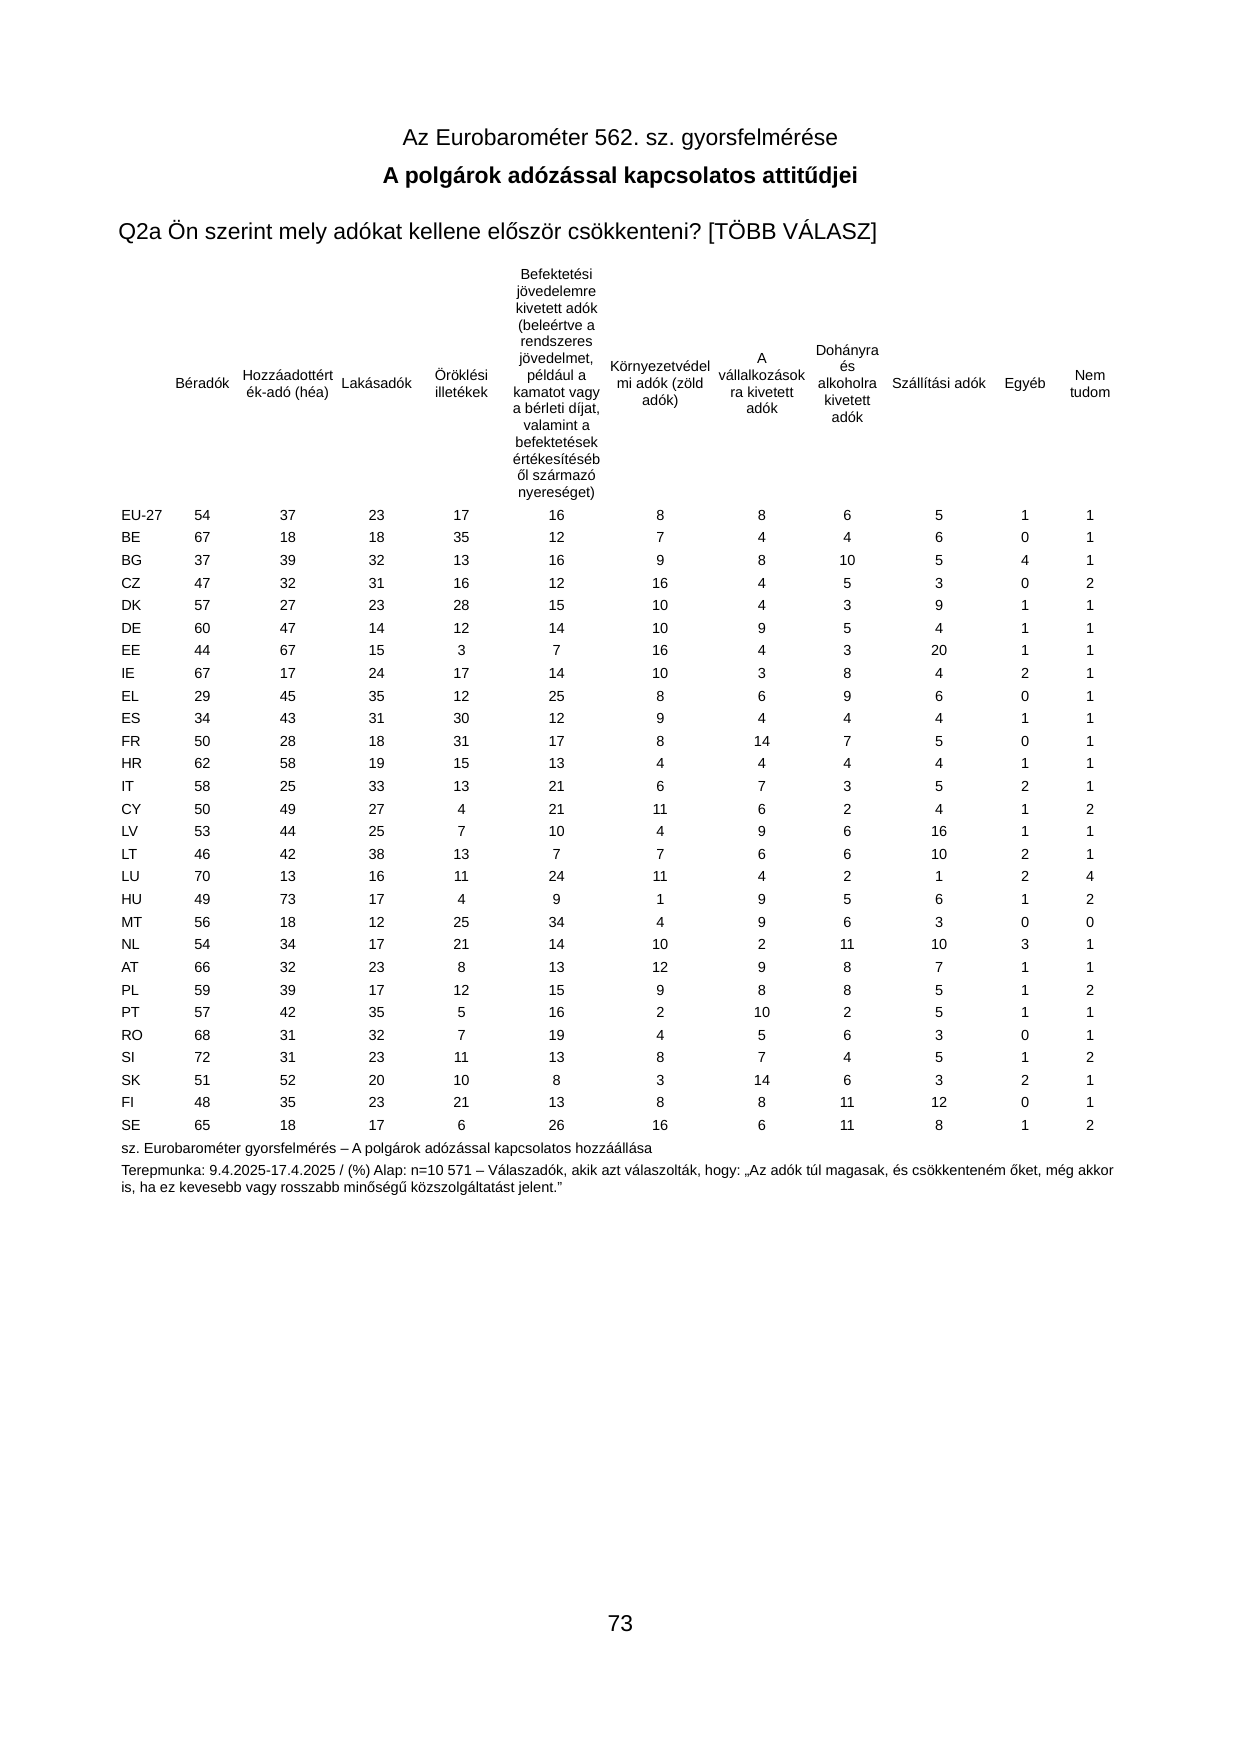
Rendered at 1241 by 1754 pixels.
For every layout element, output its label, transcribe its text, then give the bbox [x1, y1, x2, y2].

table_cell 13 [508, 1046, 605, 1069]
table_header Szállítási adók [886, 263, 992, 503]
table_cell 17 [338, 888, 415, 910]
table_cell 1 [1058, 1001, 1122, 1023]
table_cell PL [118, 978, 167, 1001]
table_cell 1 [1058, 730, 1122, 752]
table_cell 13 [508, 1091, 605, 1114]
table_cell 25 [338, 820, 415, 843]
table_cell 47 [237, 617, 338, 639]
table_cell 0 [992, 526, 1058, 549]
table_cell PT [118, 1001, 167, 1023]
table_cell 8 [809, 978, 886, 1001]
table_cell 6 [715, 798, 809, 820]
table_cell Terepmunka: 9.4.2025-17.4.2025 / (%) Alap: n=10 571 – Válaszadók, akik azt válaszolták, hogy: „Az adók túl magasak, és csökkenteném őket, még akkor is, ha ez kevesebb vagy rosszabb minőségű közszolgáltatást jelent.” [118, 1159, 1122, 1198]
table_cell 1 [992, 978, 1058, 1001]
table_cell SK [118, 1069, 167, 1091]
table_cell 1 [992, 888, 1058, 910]
table_cell 4 [715, 639, 809, 662]
table_cell 6 [809, 910, 886, 933]
table_cell 13 [415, 775, 508, 797]
table_cell 3 [415, 639, 508, 662]
table_cell 11 [415, 1046, 508, 1069]
table_cell 31 [237, 1046, 338, 1069]
table_cell 44 [167, 639, 237, 662]
table_cell 16 [508, 504, 605, 526]
table_cell 13 [237, 865, 338, 888]
table_cell 5 [415, 1001, 508, 1023]
table_cell 28 [415, 594, 508, 617]
table_cell 9 [605, 978, 715, 1001]
table_cell 17 [338, 978, 415, 1001]
table_cell 6 [886, 684, 992, 707]
table_cell 1 [1058, 639, 1122, 662]
table_cell 10 [809, 549, 886, 571]
table_cell 11 [809, 1114, 886, 1136]
table_cell 51 [167, 1069, 237, 1091]
table_cell 5 [809, 617, 886, 639]
table_cell 9 [715, 617, 809, 639]
table_cell 1 [1058, 843, 1122, 865]
table_cell 4 [605, 1024, 715, 1046]
table_cell 5 [715, 1024, 809, 1046]
table_cell 8 [809, 662, 886, 684]
table_cell 13 [508, 752, 605, 775]
table_cell 47 [167, 571, 237, 594]
table_cell 21 [508, 775, 605, 797]
table_cell 20 [338, 1069, 415, 1091]
table_cell 4 [715, 707, 809, 729]
table_cell 4 [886, 662, 992, 684]
table_cell 44 [237, 820, 338, 843]
table_cell FR [118, 730, 167, 752]
table_cell 70 [167, 865, 237, 888]
table_cell 12 [605, 956, 715, 978]
table_cell 32 [338, 549, 415, 571]
table_cell 16 [415, 571, 508, 594]
table_cell 16 [886, 820, 992, 843]
table_cell 10 [886, 843, 992, 865]
table_cell 31 [237, 1024, 338, 1046]
table_cell 38 [338, 843, 415, 865]
table_cell LU [118, 865, 167, 888]
table_cell 1 [1058, 707, 1122, 729]
table_cell 9 [605, 707, 715, 729]
table_cell 10 [508, 820, 605, 843]
table_cell 0 [1058, 910, 1122, 933]
table_header Hozzáadottérték-adó (héa) [237, 263, 338, 503]
table_cell 18 [237, 1114, 338, 1136]
table_cell 5 [886, 1001, 992, 1023]
table_cell 37 [237, 504, 338, 526]
table_cell 1 [1058, 775, 1122, 797]
table_cell 6 [809, 1069, 886, 1091]
table_cell 24 [508, 865, 605, 888]
table_cell 39 [237, 978, 338, 1001]
table_cell 6 [715, 684, 809, 707]
table_header Lakásadók [338, 263, 415, 503]
table_cell 4 [886, 752, 992, 775]
table_cell 23 [338, 1091, 415, 1114]
table_cell 1 [886, 865, 992, 888]
table_cell 12 [508, 526, 605, 549]
table_cell 18 [237, 526, 338, 549]
table_cell 2 [1058, 888, 1122, 910]
table_cell 15 [508, 978, 605, 1001]
table_cell 9 [886, 594, 992, 617]
table_cell 20 [886, 639, 992, 662]
table_cell 66 [167, 956, 237, 978]
table_cell 1 [992, 1046, 1058, 1069]
table_cell 48 [167, 1091, 237, 1114]
table_cell 6 [886, 888, 992, 910]
table_cell 27 [237, 594, 338, 617]
table_cell 8 [605, 504, 715, 526]
table_cell 27 [338, 798, 415, 820]
table_cell 5 [809, 888, 886, 910]
table_cell 2 [715, 933, 809, 956]
table_cell 4 [715, 594, 809, 617]
table_cell 2 [992, 843, 1058, 865]
table_cell 16 [338, 865, 415, 888]
table_cell 50 [167, 798, 237, 820]
table_cell 23 [338, 594, 415, 617]
table_cell 23 [338, 1046, 415, 1069]
table_cell SE [118, 1114, 167, 1136]
table_header A vállalkozásokra kivetett adók [715, 263, 809, 503]
table_cell 4 [715, 865, 809, 888]
table_cell 9 [605, 549, 715, 571]
table_cell 68 [167, 1024, 237, 1046]
table_cell 16 [508, 549, 605, 571]
table_cell 18 [237, 910, 338, 933]
table_cell 2 [1058, 1046, 1122, 1069]
table_cell 7 [809, 730, 886, 752]
table_cell 34 [237, 933, 338, 956]
table_cell 30 [415, 707, 508, 729]
table_cell 9 [715, 910, 809, 933]
table_cell 12 [415, 617, 508, 639]
table_cell 14 [338, 617, 415, 639]
table_cell 8 [415, 956, 508, 978]
table_cell 4 [992, 549, 1058, 571]
table_cell 42 [237, 843, 338, 865]
table_cell 7 [605, 526, 715, 549]
table_header Nem tudom [1058, 263, 1122, 503]
table_cell 9 [508, 888, 605, 910]
table_cell 28 [237, 730, 338, 752]
table_cell 2 [992, 1069, 1058, 1091]
table_cell MT [118, 910, 167, 933]
table_cell 2 [992, 775, 1058, 797]
table_cell 1 [992, 1001, 1058, 1023]
table_cell 3 [605, 1069, 715, 1091]
table_cell 24 [338, 662, 415, 684]
table_cell 1 [992, 1114, 1058, 1136]
table_cell 1 [1058, 820, 1122, 843]
table_cell 58 [167, 775, 237, 797]
table_cell 18 [338, 526, 415, 549]
table_cell 16 [605, 639, 715, 662]
table_cell 23 [338, 504, 415, 526]
table_cell 1 [1058, 549, 1122, 571]
table_cell 4 [415, 798, 508, 820]
table_cell LT [118, 843, 167, 865]
table_cell 12 [338, 910, 415, 933]
table_cell 1 [1058, 933, 1122, 956]
table_cell 4 [809, 526, 886, 549]
table_cell 12 [415, 684, 508, 707]
table_cell EU-27 [118, 504, 167, 526]
table_cell 50 [167, 730, 237, 752]
table_cell 17 [237, 662, 338, 684]
table_header Öröklési illetékek [415, 263, 508, 503]
table_cell 34 [167, 707, 237, 729]
table_cell 56 [167, 910, 237, 933]
table_cell 7 [415, 820, 508, 843]
table_cell 1 [992, 956, 1058, 978]
table_cell 1 [605, 888, 715, 910]
table_cell 9 [715, 956, 809, 978]
table_cell 31 [338, 571, 415, 594]
table_cell 6 [809, 843, 886, 865]
table_cell 8 [809, 956, 886, 978]
table_cell 2 [1058, 798, 1122, 820]
table_cell 7 [886, 956, 992, 978]
table_cell 8 [605, 684, 715, 707]
table_cell 16 [605, 1114, 715, 1136]
table_cell 4 [886, 617, 992, 639]
table_cell 15 [338, 639, 415, 662]
table_cell 58 [237, 752, 338, 775]
table_cell 7 [715, 775, 809, 797]
table_cell NL [118, 933, 167, 956]
table_cell 4 [886, 798, 992, 820]
table_cell 8 [715, 504, 809, 526]
table_cell 4 [415, 888, 508, 910]
table_cell 12 [508, 571, 605, 594]
table_cell 1 [1058, 956, 1122, 978]
table_cell 45 [237, 684, 338, 707]
table_cell 1 [1058, 617, 1122, 639]
table_cell 2 [1058, 571, 1122, 594]
table_cell 0 [992, 910, 1058, 933]
table_cell 8 [605, 1046, 715, 1069]
table_cell 12 [415, 978, 508, 1001]
table_cell 23 [338, 956, 415, 978]
table_cell 6 [715, 843, 809, 865]
table_cell 54 [167, 504, 237, 526]
table_cell 35 [237, 1091, 338, 1114]
table_cell 67 [167, 662, 237, 684]
table_cell 1 [992, 820, 1058, 843]
table_cell 19 [508, 1024, 605, 1046]
table_cell 25 [415, 910, 508, 933]
table_cell 1 [1058, 1024, 1122, 1046]
table_cell 14 [508, 933, 605, 956]
table_cell 3 [886, 1069, 992, 1091]
table_cell 46 [167, 843, 237, 865]
table_cell 21 [415, 1091, 508, 1114]
table_cell 60 [167, 617, 237, 639]
table_cell 8 [886, 1114, 992, 1136]
table_cell EL [118, 684, 167, 707]
table_cell FI [118, 1091, 167, 1114]
table_cell 11 [809, 933, 886, 956]
table_cell 4 [886, 707, 992, 729]
table_cell 26 [508, 1114, 605, 1136]
table_cell 3 [809, 775, 886, 797]
table_cell 59 [167, 978, 237, 1001]
table_cell 17 [415, 662, 508, 684]
table_cell 10 [886, 933, 992, 956]
table_cell 14 [508, 617, 605, 639]
table_cell 0 [992, 571, 1058, 594]
table_cell 25 [237, 775, 338, 797]
table_cell 57 [167, 1001, 237, 1023]
table_cell 1 [1058, 1069, 1122, 1091]
table_cell 1 [1058, 752, 1122, 775]
table_cell 12 [886, 1091, 992, 1114]
table_cell 3 [715, 662, 809, 684]
table_cell 11 [809, 1091, 886, 1114]
table_cell 10 [415, 1069, 508, 1091]
table_cell 5 [886, 978, 992, 1001]
table_header Környezetvédelmi adók (zöld adók) [605, 263, 715, 503]
table_cell 43 [237, 707, 338, 729]
table_cell 11 [415, 865, 508, 888]
table_cell 10 [605, 933, 715, 956]
table_cell 9 [715, 820, 809, 843]
table_cell 73 [237, 888, 338, 910]
table_cell BE [118, 526, 167, 549]
table_cell BG [118, 549, 167, 571]
table_cell SI [118, 1046, 167, 1069]
table_cell 6 [605, 775, 715, 797]
table_header Dohányra és alkoholra kivetett adók [809, 263, 886, 503]
table_cell 54 [167, 933, 237, 956]
table_cell 15 [508, 594, 605, 617]
table_cell CZ [118, 571, 167, 594]
table_cell 3 [992, 933, 1058, 956]
table_cell 11 [605, 798, 715, 820]
table_cell 19 [338, 752, 415, 775]
table_cell 4 [809, 707, 886, 729]
table_cell 7 [508, 843, 605, 865]
table_cell 1 [992, 752, 1058, 775]
table_cell 4 [715, 752, 809, 775]
table_cell EE [118, 639, 167, 662]
table_cell 0 [992, 684, 1058, 707]
table_cell 6 [715, 1114, 809, 1136]
table_cell 1 [992, 798, 1058, 820]
table_cell 0 [992, 1091, 1058, 1114]
table_cell 17 [338, 1114, 415, 1136]
table_cell RO [118, 1024, 167, 1046]
table_cell 2 [809, 1001, 886, 1023]
table_cell 9 [715, 888, 809, 910]
table_cell 2 [1058, 978, 1122, 1001]
table_cell 1 [1058, 1091, 1122, 1114]
table_cell sz. Eurobarométer gyorsfelmérés – A polgárok adózással kapcsolatos hozzáállása [118, 1136, 1122, 1159]
table_cell DE [118, 617, 167, 639]
table_cell 32 [237, 956, 338, 978]
table_cell 4 [715, 526, 809, 549]
table_cell 1 [992, 504, 1058, 526]
table_header [118, 263, 167, 503]
table_cell 3 [809, 639, 886, 662]
table_cell 32 [338, 1024, 415, 1046]
table_cell 52 [237, 1069, 338, 1091]
table_cell 1 [992, 639, 1058, 662]
table_cell 5 [886, 549, 992, 571]
table_cell IE [118, 662, 167, 684]
table_cell 0 [992, 1024, 1058, 1046]
table_cell 4 [605, 820, 715, 843]
table_cell 14 [715, 1069, 809, 1091]
table_cell 6 [809, 820, 886, 843]
table_cell 7 [715, 1046, 809, 1069]
table_cell 6 [809, 1024, 886, 1046]
table_cell 11 [605, 865, 715, 888]
table_cell 4 [809, 752, 886, 775]
table_cell 4 [809, 1046, 886, 1069]
table_cell CY [118, 798, 167, 820]
table_cell 21 [415, 933, 508, 956]
table_cell 2 [605, 1001, 715, 1023]
table_cell 8 [508, 1069, 605, 1091]
table_cell 35 [338, 1001, 415, 1023]
table_cell 31 [415, 730, 508, 752]
table_cell 37 [167, 549, 237, 571]
table_cell 6 [415, 1114, 508, 1136]
table_cell 1 [1058, 594, 1122, 617]
table_cell 57 [167, 594, 237, 617]
table_cell 49 [237, 798, 338, 820]
table_cell 2 [809, 798, 886, 820]
table_cell 14 [508, 662, 605, 684]
table_cell 62 [167, 752, 237, 775]
table_cell 8 [715, 549, 809, 571]
table_cell 1 [1058, 684, 1122, 707]
table_cell 5 [886, 1046, 992, 1069]
table_cell HU [118, 888, 167, 910]
table_cell 29 [167, 684, 237, 707]
table_cell 39 [237, 549, 338, 571]
table_cell 12 [508, 707, 605, 729]
table_cell 13 [415, 549, 508, 571]
text Q2a Ön szerint mely adókat kellene először csökkenteni? [TÖBB VÁLASZ] [118, 218, 1122, 244]
table_cell 2 [809, 865, 886, 888]
table_cell 5 [809, 571, 886, 594]
table_cell 35 [338, 684, 415, 707]
table_cell 2 [992, 865, 1058, 888]
table_cell 3 [886, 1024, 992, 1046]
table_cell 10 [715, 1001, 809, 1023]
table_cell 4 [1058, 865, 1122, 888]
table_cell 4 [605, 752, 715, 775]
table_cell 16 [508, 1001, 605, 1023]
table_cell 5 [886, 775, 992, 797]
table_cell HR [118, 752, 167, 775]
table_cell 65 [167, 1114, 237, 1136]
table_cell 8 [715, 1091, 809, 1114]
table_cell 10 [605, 594, 715, 617]
table_cell 2 [992, 662, 1058, 684]
table_header Befektetési jövedelemre kivetett adók (beleértve a rendszeres jövedelmet, például a kamatot vagy a bérleti díjat, valamint a befektetések értékesítéséből származó nyereséget) [508, 263, 605, 503]
table_cell 13 [508, 956, 605, 978]
table_cell 4 [715, 571, 809, 594]
table_cell IT [118, 775, 167, 797]
table_cell 6 [809, 504, 886, 526]
table_cell 1 [992, 617, 1058, 639]
table_cell 67 [167, 526, 237, 549]
table_cell 6 [886, 526, 992, 549]
table_cell 53 [167, 820, 237, 843]
table_cell 3 [886, 910, 992, 933]
table_cell 5 [886, 504, 992, 526]
table_cell 49 [167, 888, 237, 910]
table_cell 35 [415, 526, 508, 549]
table_cell 9 [809, 684, 886, 707]
table_cell 7 [605, 843, 715, 865]
table_cell ES [118, 707, 167, 729]
table_cell 5 [886, 730, 992, 752]
table_cell 1 [992, 594, 1058, 617]
table_cell LV [118, 820, 167, 843]
table_cell 17 [508, 730, 605, 752]
table_header Egyéb [992, 263, 1058, 503]
table_cell AT [118, 956, 167, 978]
table_header Béradók [167, 263, 237, 503]
table_cell 3 [809, 594, 886, 617]
table_cell 32 [237, 571, 338, 594]
table_cell 3 [886, 571, 992, 594]
table_cell 34 [508, 910, 605, 933]
table_cell 10 [605, 662, 715, 684]
table_cell 1 [1058, 504, 1122, 526]
table_cell 21 [508, 798, 605, 820]
table_cell 33 [338, 775, 415, 797]
table_cell 13 [415, 843, 508, 865]
table_cell 7 [415, 1024, 508, 1046]
table_cell 17 [415, 504, 508, 526]
table_cell 8 [605, 1091, 715, 1114]
table_cell 1 [992, 707, 1058, 729]
table_cell 7 [508, 639, 605, 662]
table_cell 10 [605, 617, 715, 639]
table_cell 1 [1058, 526, 1122, 549]
table_cell 42 [237, 1001, 338, 1023]
table_cell 1 [1058, 662, 1122, 684]
table_cell 0 [992, 730, 1058, 752]
table_cell DK [118, 594, 167, 617]
table_cell 67 [237, 639, 338, 662]
table_cell 18 [338, 730, 415, 752]
table_cell 16 [605, 571, 715, 594]
table_cell 8 [605, 730, 715, 752]
table_cell 8 [715, 978, 809, 1001]
table_cell 17 [338, 933, 415, 956]
table_cell 25 [508, 684, 605, 707]
table_cell 72 [167, 1046, 237, 1069]
table_cell 15 [415, 752, 508, 775]
table_cell 4 [605, 910, 715, 933]
table_cell 2 [1058, 1114, 1122, 1136]
table_cell 14 [715, 730, 809, 752]
table_cell 31 [338, 707, 415, 729]
